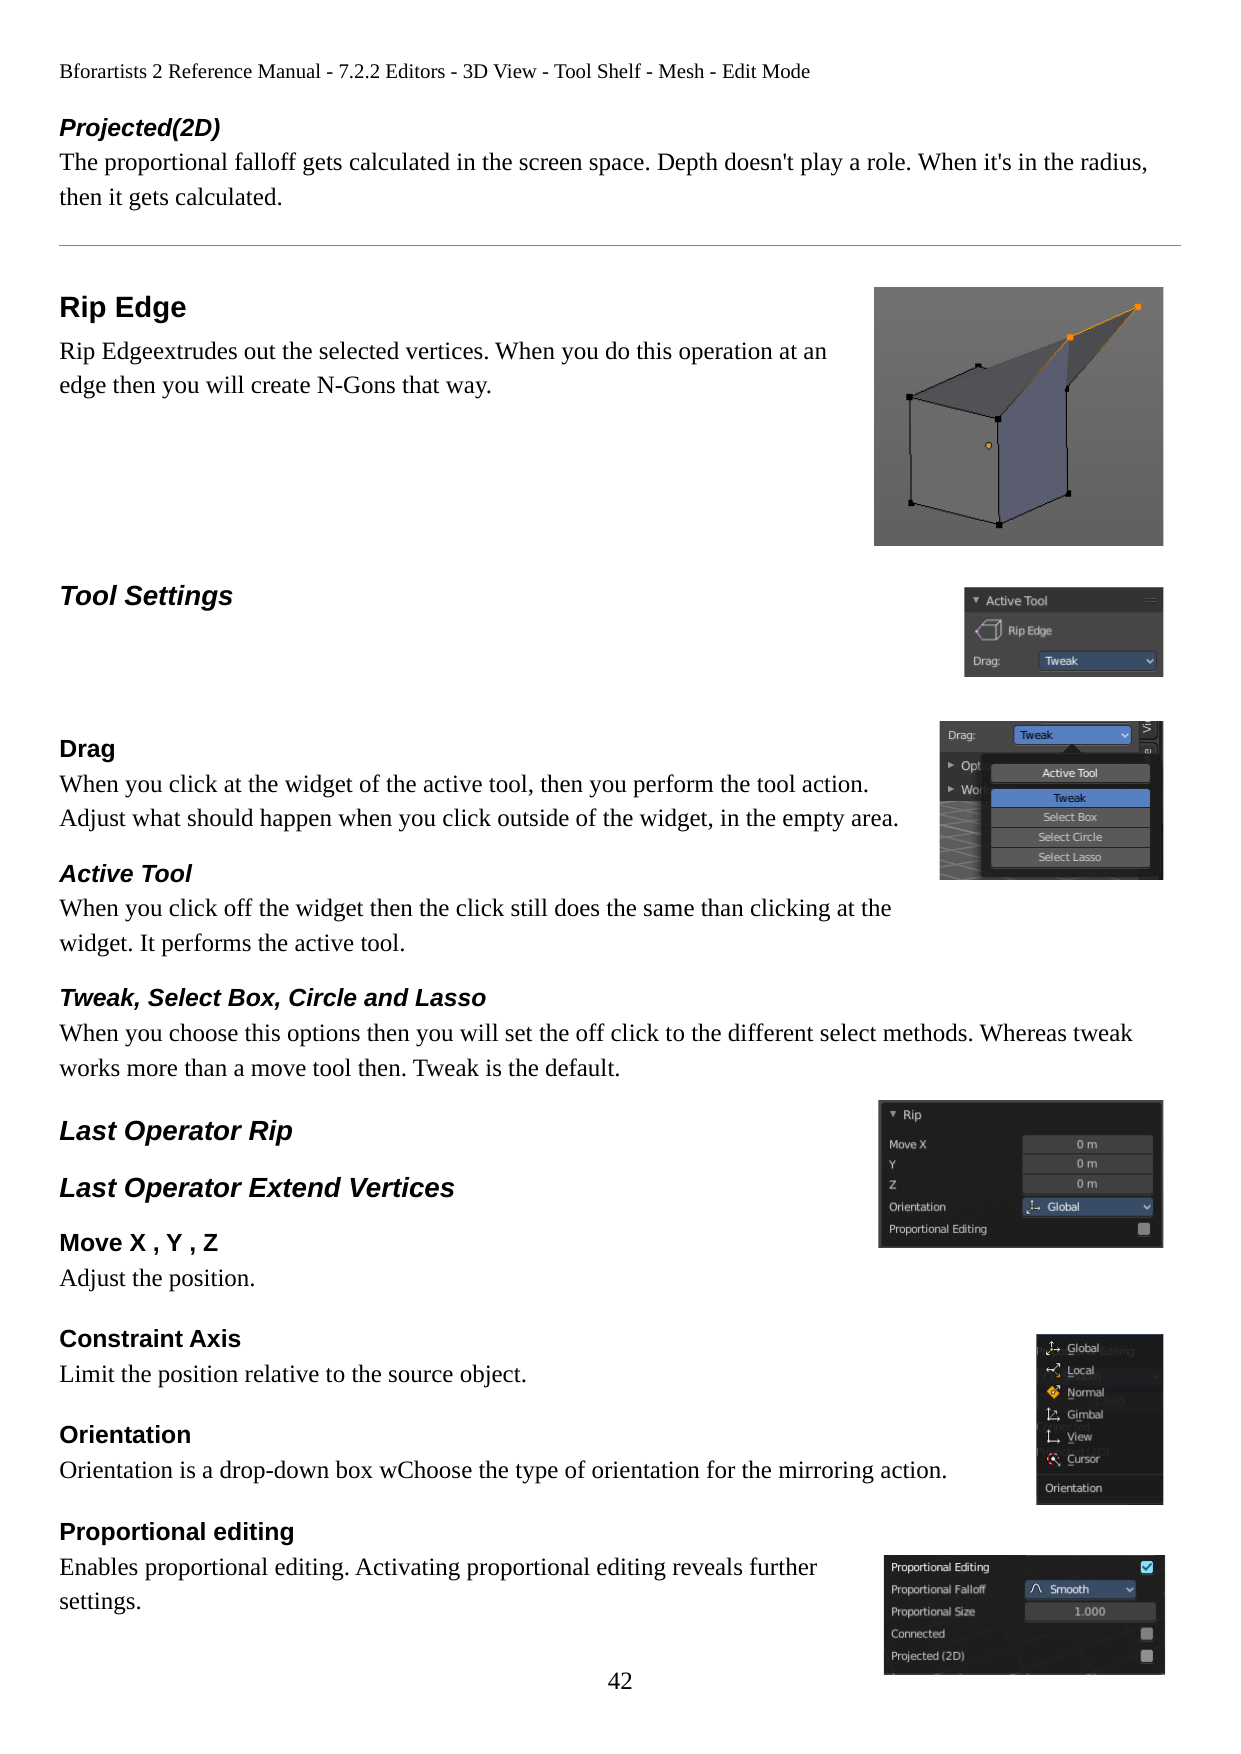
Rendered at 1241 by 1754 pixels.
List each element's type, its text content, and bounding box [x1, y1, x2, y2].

picture [1036, 1334, 1164, 1505]
subtitle Tweak, Select Box, Circle and Lasso [59, 983, 1181, 1012]
subtitle Projected(2D) [59, 113, 1181, 141]
subtitle [1164, 1421, 1181, 1449]
picture [939, 721, 1164, 880]
text Orientation is a drop-down box wChoose the type of orientation for the mirroring action. [59, 1455, 1036, 1484]
subtitle Last Operator Rip [59, 1114, 878, 1146]
text Limit the position relative to the source object. [59, 1359, 1036, 1388]
subtitle Active Tool [59, 859, 1181, 887]
subtitle Rip Edge [59, 290, 874, 323]
picture [878, 1100, 1164, 1248]
text Adjust the position. [59, 1263, 1181, 1291]
text Enables proportional editing. Activating proportional editing reveals further settings. [59, 1552, 1181, 1615]
subtitle [1164, 734, 1181, 763]
picture [874, 287, 1164, 546]
text Rip Edgeextrudes out the selected vertices. When you do this operation at an edge then you will create N-Gons that way. [59, 336, 874, 399]
text When you click at the widget of the active tool, then you perform the tool action. Adjust what should happen when you click outside of the widget, in the empty area. [59, 769, 939, 832]
subtitle Last Operator Extend Vertices [59, 1171, 878, 1203]
text When you choose this options then you will set the off click to the different select methods. Whereas tweak works more than a move tool then. Tweak is the default. [59, 1018, 1181, 1081]
subtitle [1164, 290, 1181, 323]
subtitle Proportional editing [59, 1517, 1181, 1546]
text The proportional falloff gets calculated in the screen space. Depth doesn't play a role. When it's in the radius, then it gets calculated. [59, 147, 1181, 211]
subtitle Drag [59, 734, 939, 763]
subtitle [1164, 1114, 1181, 1146]
picture [883, 1555, 1166, 1675]
text When you click off the widget then the click still does the same than clicking at the widget. It performs the active tool. [59, 893, 1181, 957]
subtitle Orientation [59, 1421, 1036, 1449]
subtitle Constraint Axis [59, 1324, 1181, 1353]
subtitle Move X , Y , Z [59, 1228, 1181, 1256]
picture [964, 587, 1164, 677]
subtitle Tool Settings [59, 579, 1181, 611]
